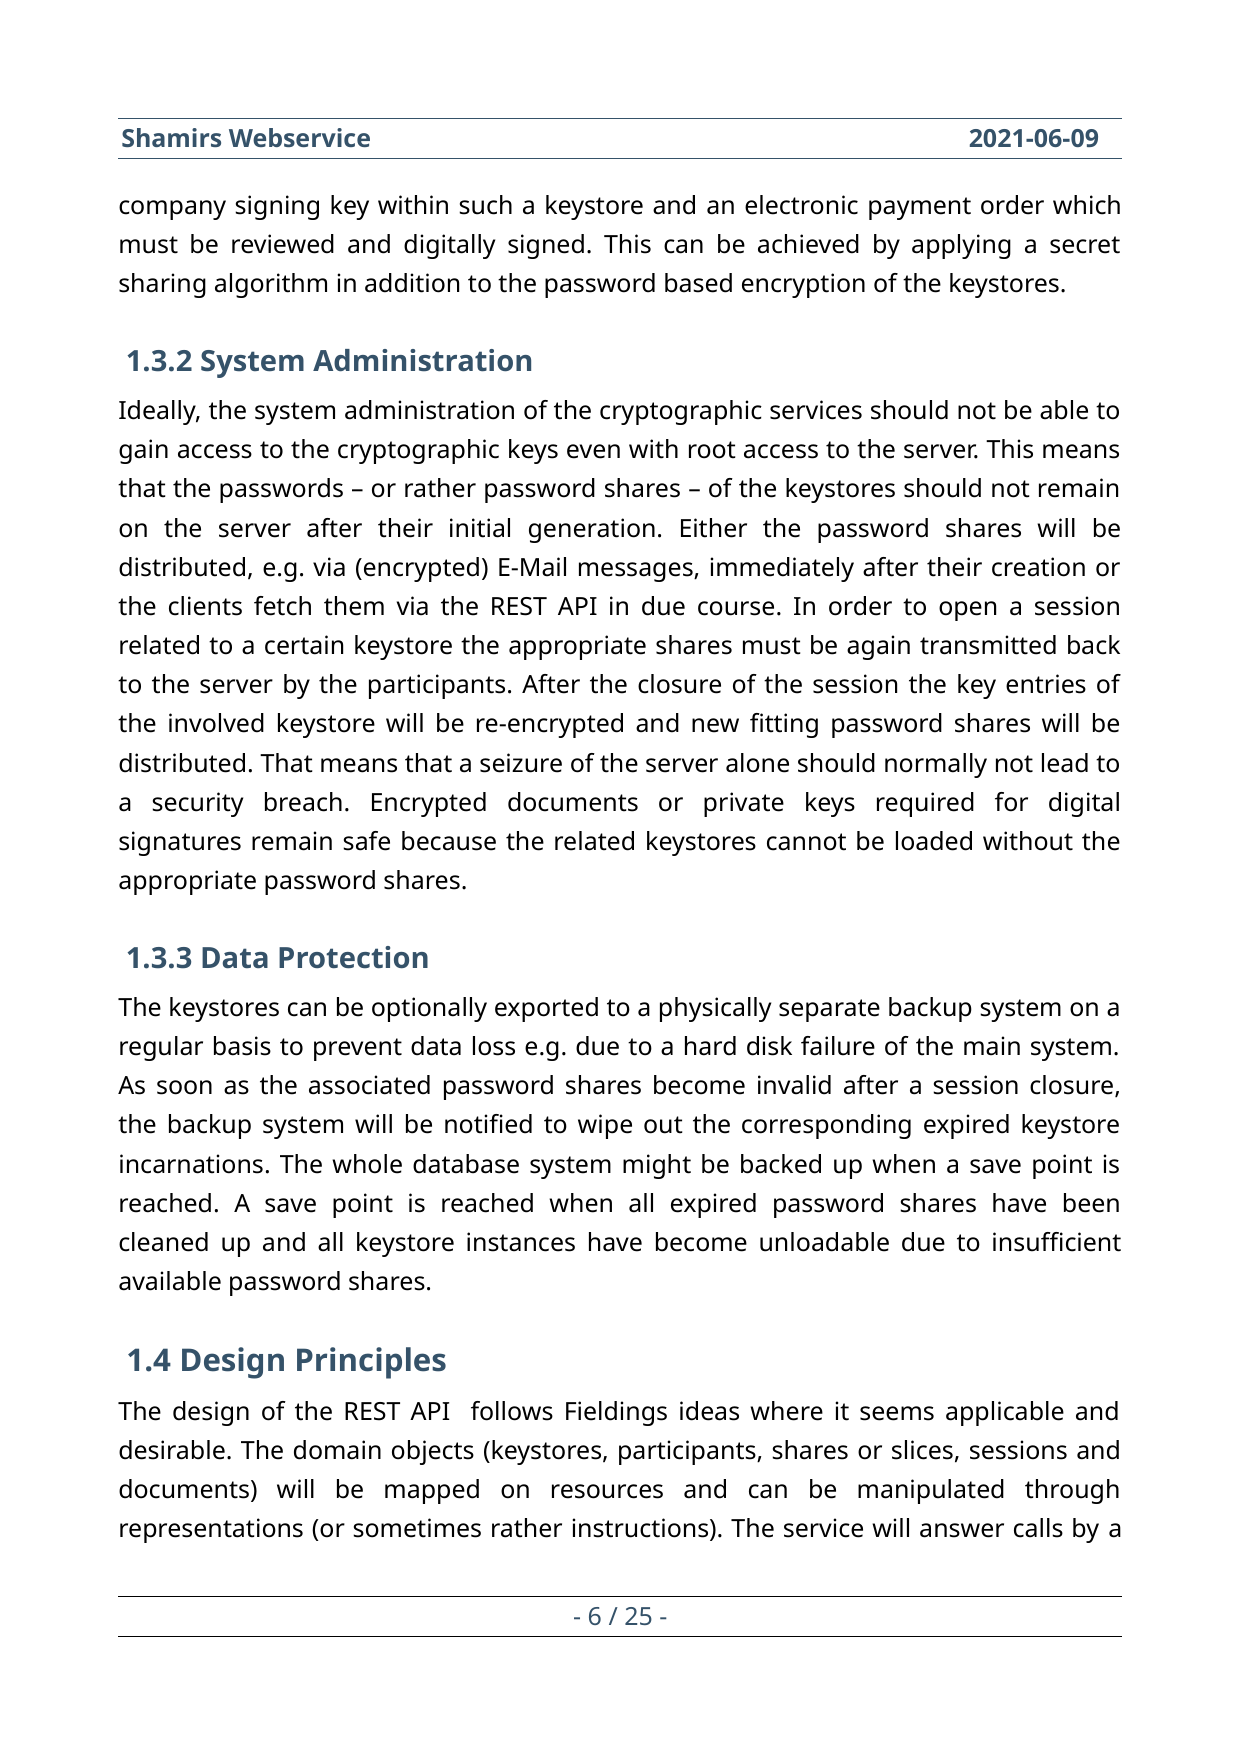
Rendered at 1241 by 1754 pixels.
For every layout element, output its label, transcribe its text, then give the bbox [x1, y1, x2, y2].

text company signing key within such a keystore and an electronic payment order which must be reviewed and digitally signed. This can be achieved by applying a secret sharing algorithm in addition to the password based encryption of the keystores. [118, 188, 1122, 300]
subtitle System Administration [118, 341, 1122, 380]
subtitle Design Principles [118, 1338, 1122, 1381]
text The keystores can be optionally exported to a physically separate backup system on a regular basis to prevent data loss e.g. due to a hard disk failure of the main system. As soon as the associated password shares become invalid after a session closure, the backup system will be notified to wipe out the corresponding expired keystore incarnations. The whole database system might be backed up when a save point is reached. A save point is reached when all expired password shares have been cleaned up and all keystore instances have become unloadable due to insufficient available password shares. [118, 989, 1122, 1298]
text Ideally, the system administration of the cryptographic services should not be able to gain access to the cryptographic keys even with root access to the server. This means that the passwords – or rather password shares – of the keystores should not remain on the server after their initial generation. Either the password shares will be distributed, e.g. via (encrypted) E-Mail messages, immediately after their creation or the clients fetch them via the REST API in due course. In order to open a session related to a certain keystore the appropriate shares must be again transmitted back to the server by the participants. After the closure of the session the key entries of the involved keystore will be re-encrypted and new fitting password shares will be distributed. That means that a seizure of the server alone should normally not lead to a security breach. Encrypted documents or private keys required for digital signatures remain safe because the related keystores cannot be loaded without the appropriate password shares. [118, 393, 1122, 897]
list The design of the REST API follows Fieldings ideas where it seems applicable and desirable. The domain objects (keystores, participants, shares or slices, sessions and documents) will be mapped on resources and can be manipulated through representations (or sometimes rather instructions). The service will answer calls by a [118, 1393, 1122, 1545]
subtitle Data Protection [118, 937, 1122, 977]
